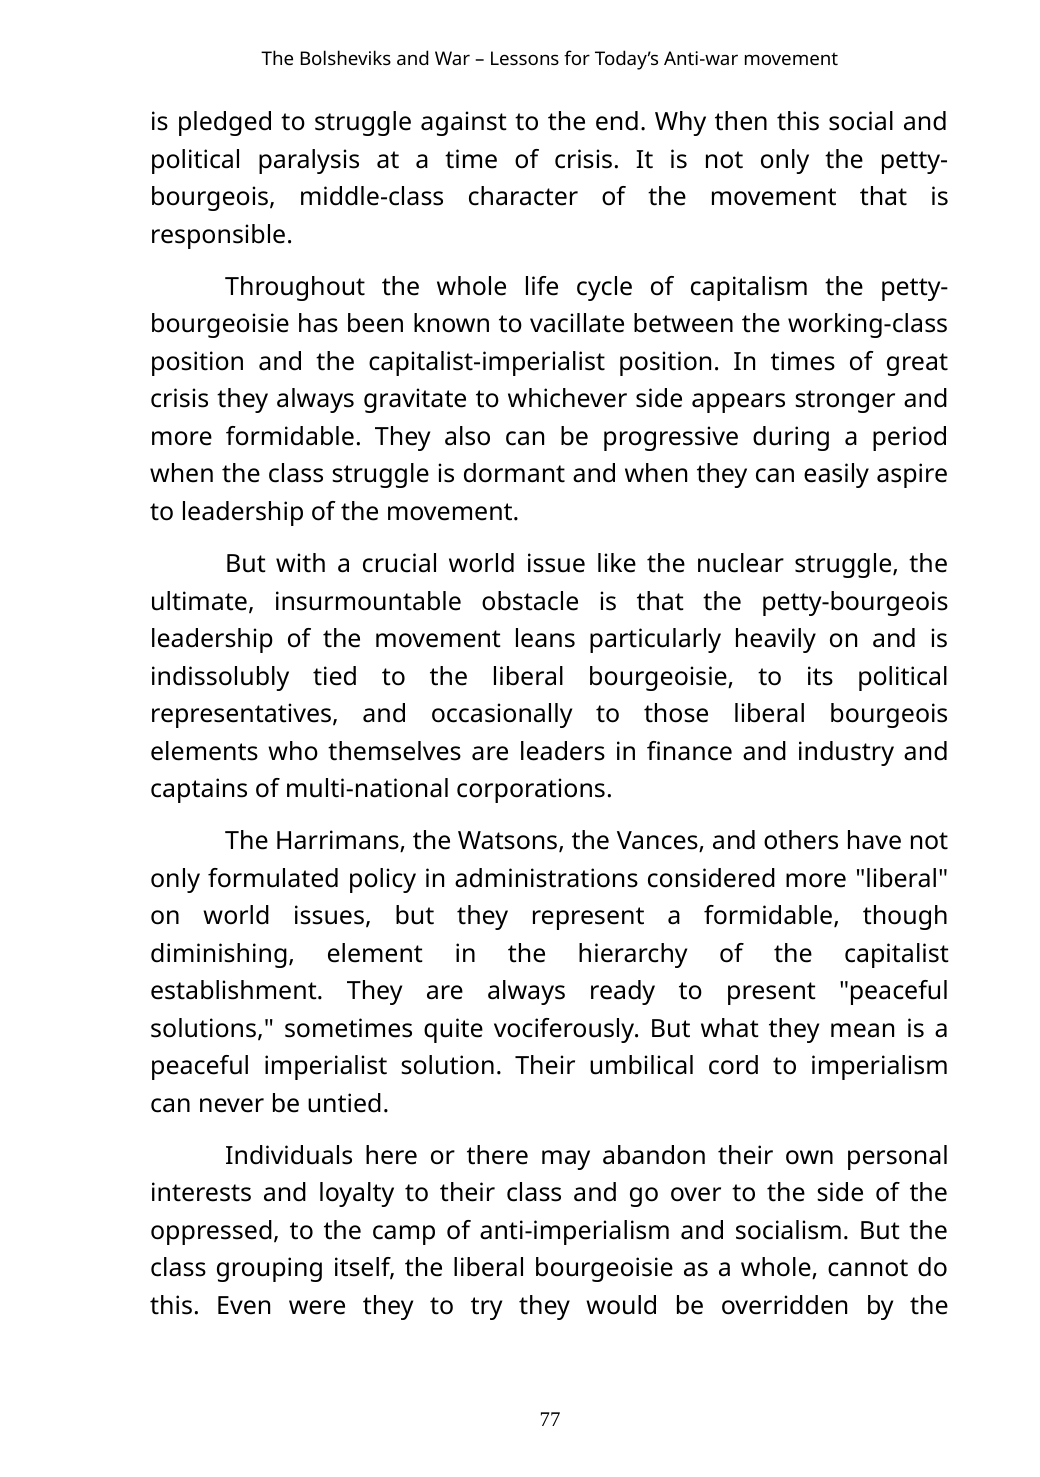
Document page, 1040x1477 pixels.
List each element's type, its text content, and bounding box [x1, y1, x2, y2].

text is pledged to struggle against to the end. Why then this social and political paralysis at a time of crisis. It is not only the petty-bourgeois, middle-class character of the movement that is responsible. [150, 101, 949, 251]
text But with a crucial world issue like the nuclear struggle, the ultimate, insurmountable obstacle is that the petty-bourgeois leadership of the movement leans particularly heavily on and is indissolubly tied to the liberal bourgeoisie, to its political representatives, and occasionally to those liberal bourgeois elements who themselves are leaders in finance and industry and captains of multi-national corporations. [150, 542, 949, 805]
text The Harrimans, the Watsons, the Vances, and others have not only formulated policy in administrations considered more "liberal" on world issues, but they represent a formidable, though diminishing, element in the hierarchy of the capitalist establishment. They are always ready to present "peaceful solutions," sometimes quite vociferously. But what they mean is a peaceful imperialist solution. Their umbilical cord to imperialism can never be untied. [150, 819, 949, 1119]
text Individuals here or there may abandon their own personal interests and loyalty to their class and go over to the side of the oppressed, to the camp of anti-imperialism and socialism. But the class grouping itself, the liberal bourgeoisie as a whole, cannot do this. Even were they to try they would be overridden by the [150, 1134, 949, 1321]
text Throughout the whole life cycle of capitalism the petty-bourgeoisie has been known to vacillate between the working-class position and the capitalist-imperialist position. In times of great crisis they always gravitate to whichever side appears stronger and more formidable. They also can be progressive during a period when the class struggle is dormant and when they can easily aspire to leadership of the movement. [150, 265, 949, 528]
